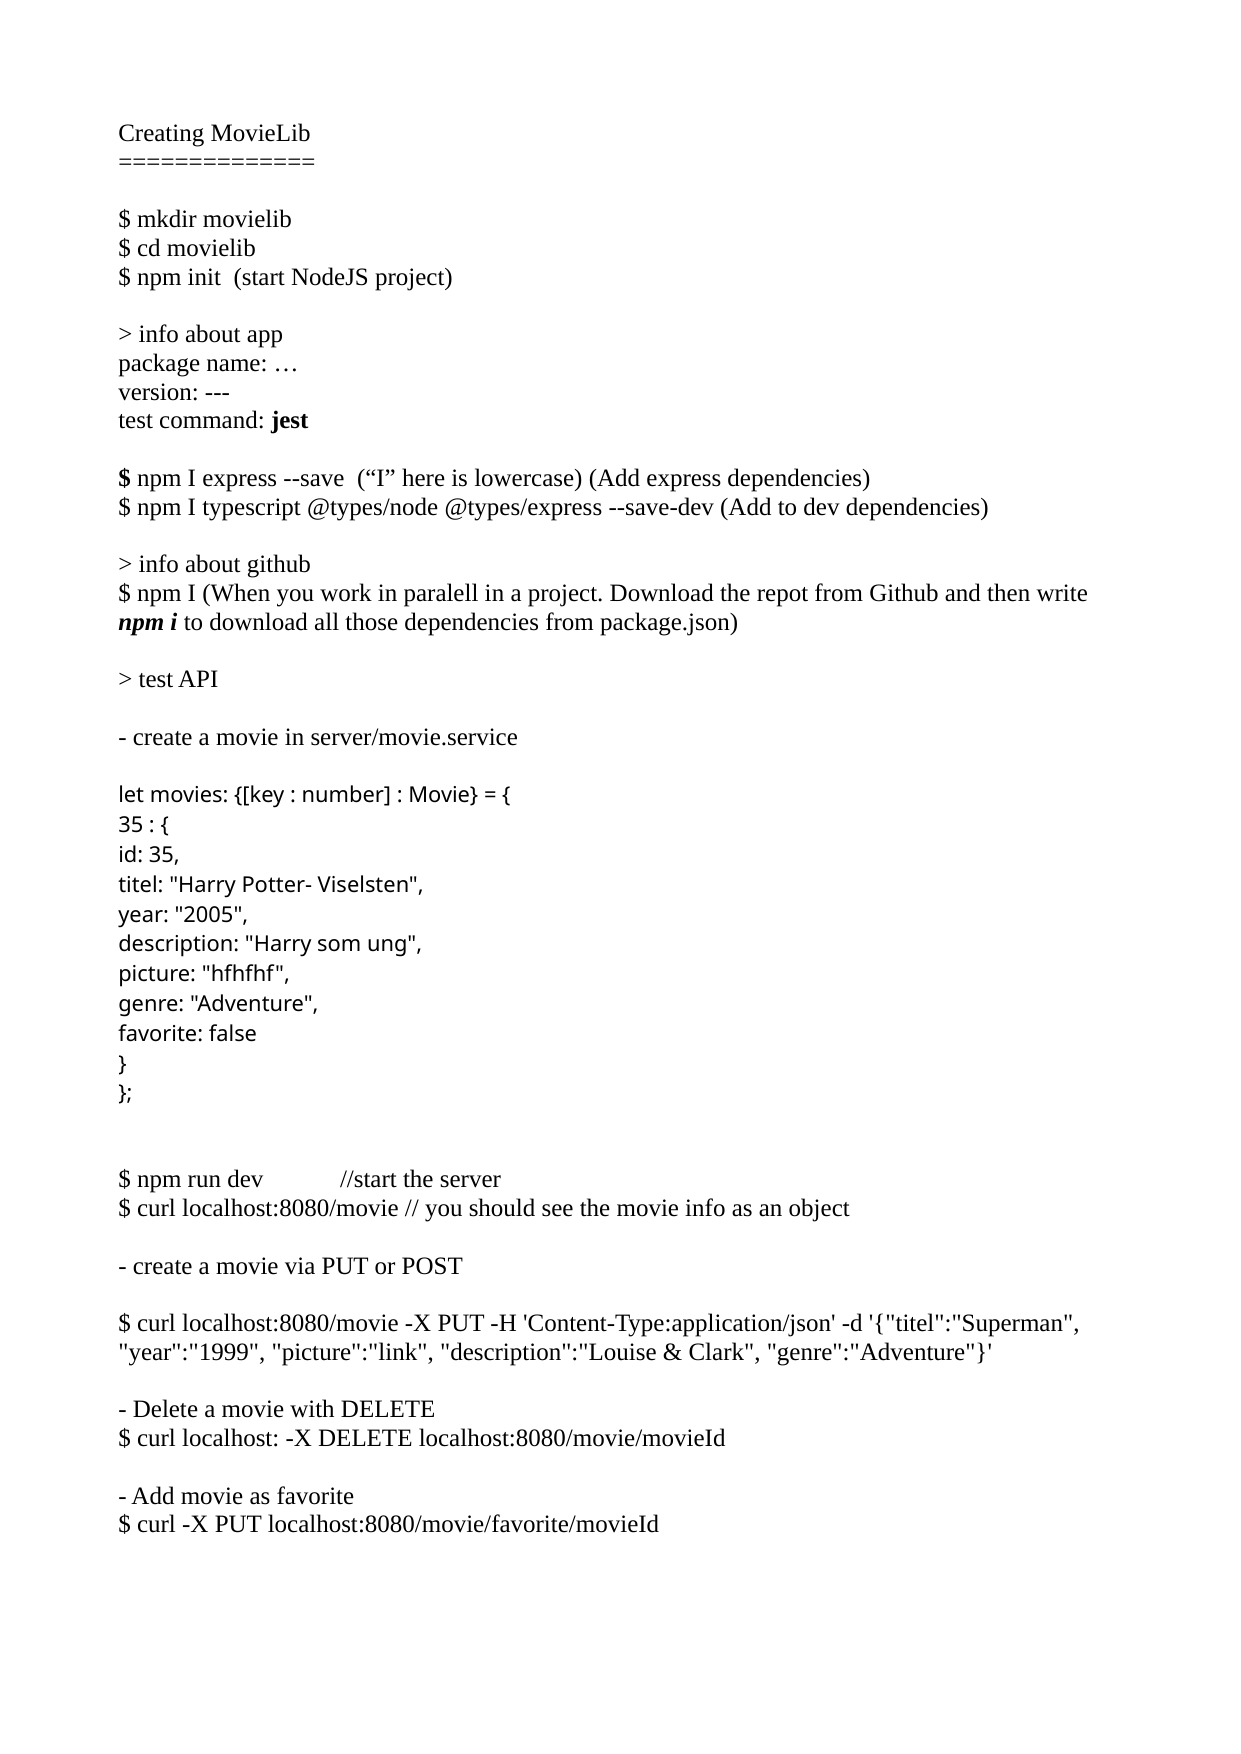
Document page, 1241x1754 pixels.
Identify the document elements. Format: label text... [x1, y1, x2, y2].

text } [118, 1047, 1122, 1077]
text $ cd movielib [118, 233, 1122, 262]
text genre: "Adventure", [118, 988, 1122, 1018]
text description: "Harry som ung", [118, 928, 1122, 958]
text $ curl localhost: -X DELETE localhost:8080/movie/movieId [118, 1423, 1122, 1452]
text }; [118, 1077, 1122, 1107]
text - Delete a movie with DELETE [118, 1394, 1122, 1423]
text > info about app [118, 319, 1122, 348]
text favorite: false [118, 1018, 1122, 1047]
text id: 35, [118, 839, 1122, 869]
text - create a movie in server/movie.service [118, 722, 1122, 751]
text ============== [118, 147, 1122, 176]
text test command: jest [118, 406, 1122, 434]
text $ npm run dev //start the server [118, 1164, 1122, 1193]
text let movies: {[key : number] : Movie} = { [118, 779, 1122, 809]
text - Add movie as favorite [118, 1481, 1122, 1509]
text $ npm init (start NodeJS project) [118, 262, 1122, 291]
text $ curl -X PUT localhost:8080/movie/favorite/movieId [118, 1509, 1122, 1538]
text $ curl localhost:8080/movie -X PUT -H 'Content-Type:application/json' -d '{"titel":"Superman", "year":"1999", "picture":"link", "description":"Louise & Clark", "genre":"Adventure"}' [118, 1308, 1122, 1366]
text $ mkdir movielib [118, 204, 1122, 233]
text - create a movie via PUT or POST [118, 1251, 1122, 1279]
text year: "2005", [118, 898, 1122, 928]
text $ npm I (When you work in paralell in a project. Download the repot from Github and then write npm i to download all those dependencies from package.json) [118, 578, 1122, 636]
text titel: "Harry Potter- Viselsten", [118, 869, 1122, 898]
text Creating MovieLib [118, 118, 1122, 147]
text picture: "hfhfhf", [118, 958, 1122, 988]
text package name: … [118, 348, 1122, 377]
text > info about github [118, 549, 1122, 578]
text version: --- [118, 377, 1122, 406]
text 35 : { [118, 809, 1122, 839]
text > test API [118, 664, 1122, 693]
text $ curl localhost:8080/movie // you should see the movie info as an object [118, 1193, 1122, 1222]
text $ npm I typescript @types/node @types/express --save-dev (Add to dev dependencies) [118, 492, 1122, 521]
text $ npm I express --save (“I” here is lowercase) (Add express dependencies) [118, 463, 1122, 492]
